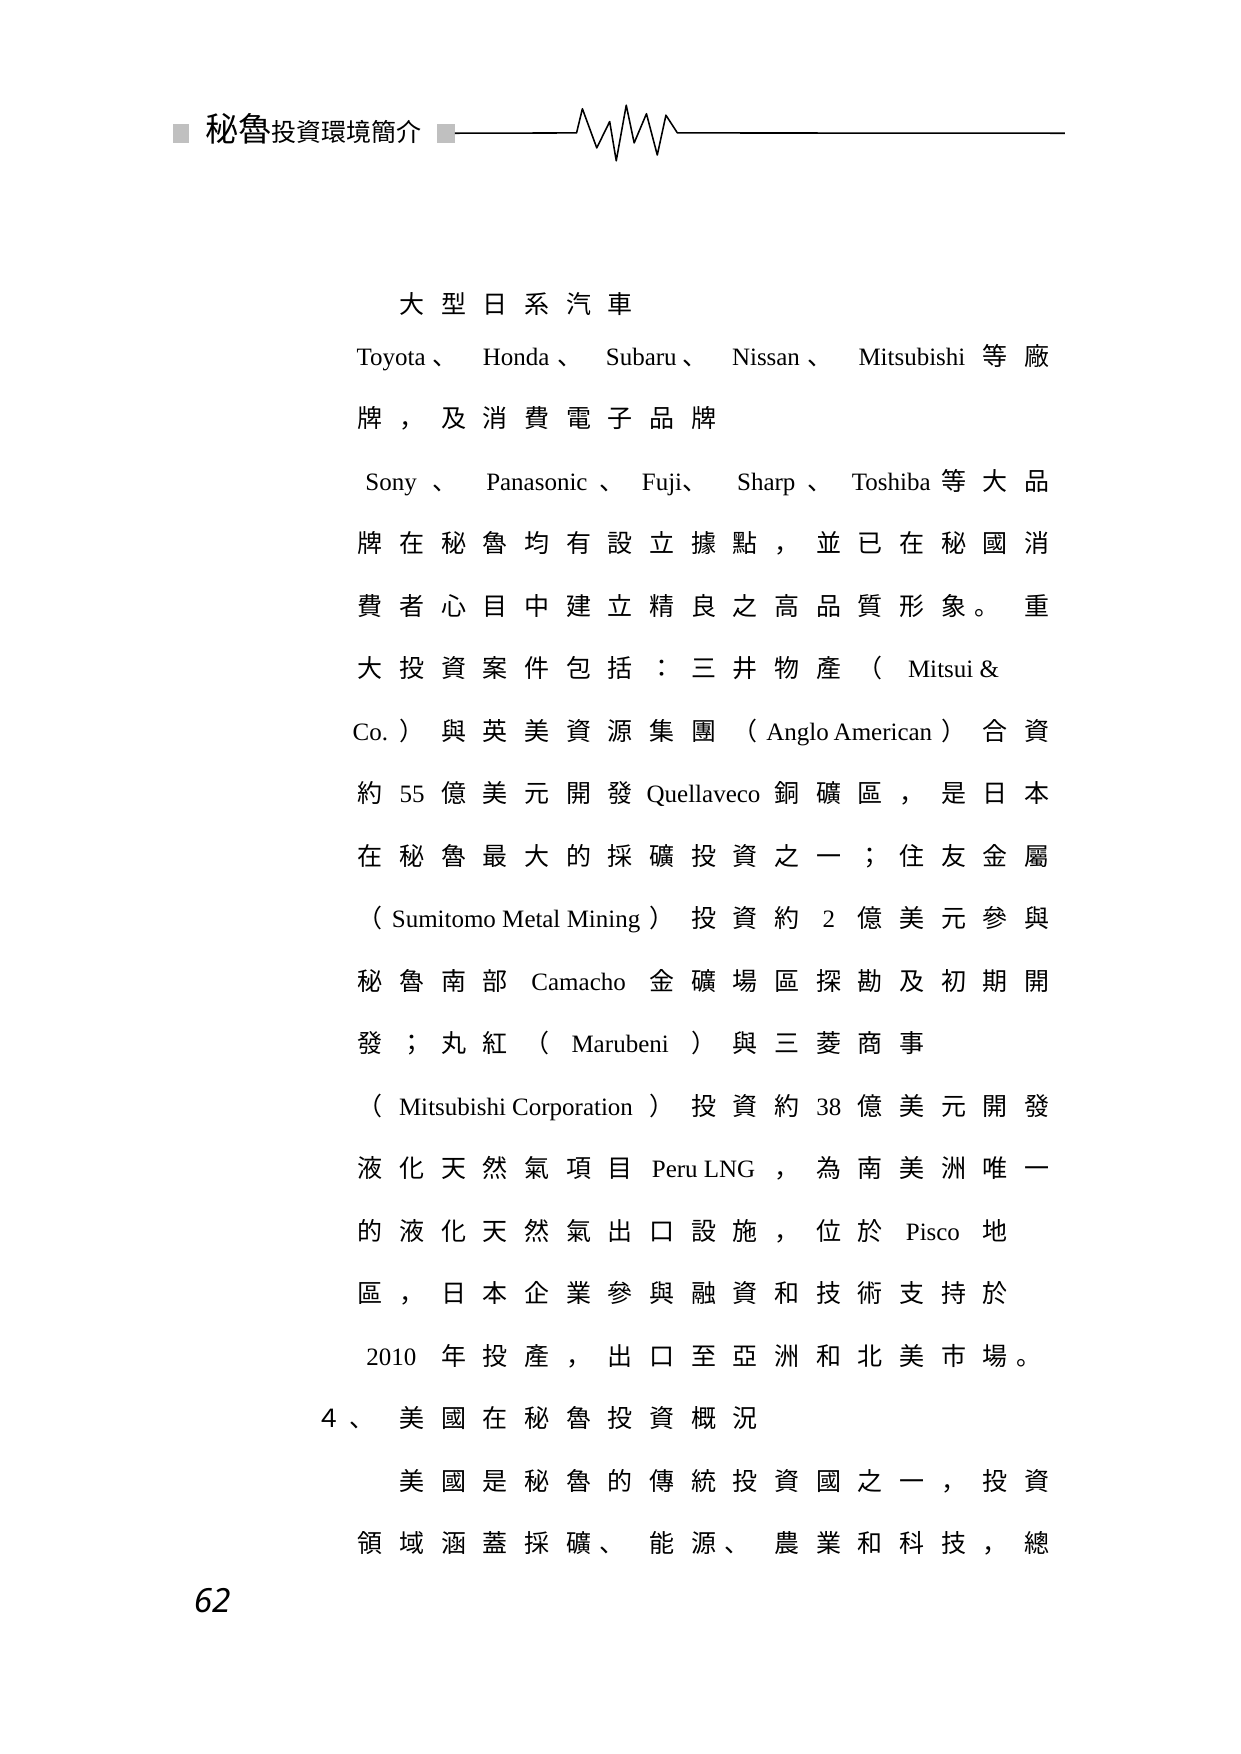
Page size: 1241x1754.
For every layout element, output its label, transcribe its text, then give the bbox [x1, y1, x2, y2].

text 美國是秘魯的傳統投資國之一，投資領域涵蓋採礦、能源、農業和科技，總 [330, 1438, 1058, 1563]
text ４、美國在秘魯投資概況 [281, 1375, 1058, 1438]
text 大型日系汽車Toyota、Honda、Subaru、Nissan、Mitsubishi等廠牌，及消費電子品牌Sony、Panasonic、Fuji、Sharp、Toshiba等大品牌在秘魯均有設立據點，並已在秘國消費者心目中建立精良之高品質形象。重大投資案件包括：三井物產（Mitsui & Co.）與英美資源集團（Anglo American）合資約55億美元開發Quellaveco銅礦區，是日本在秘魯最大的採礦投資之一；住友金屬（Sumitomo Metal Mining）投資約2億美元參與秘魯南部Camacho金礦場區探勘及初期開發；丸紅（Marubeni）與三菱商事（Mitsubishi Corporation）投資約38億美元開發液化天然氣項目Peru LNG，為南美洲唯一的液化天然氣出口設施，位於Pisco地區，日本企業參與融資和技術支持於2010年投產，出口至亞洲和北美市場。 [330, 250, 1058, 1375]
